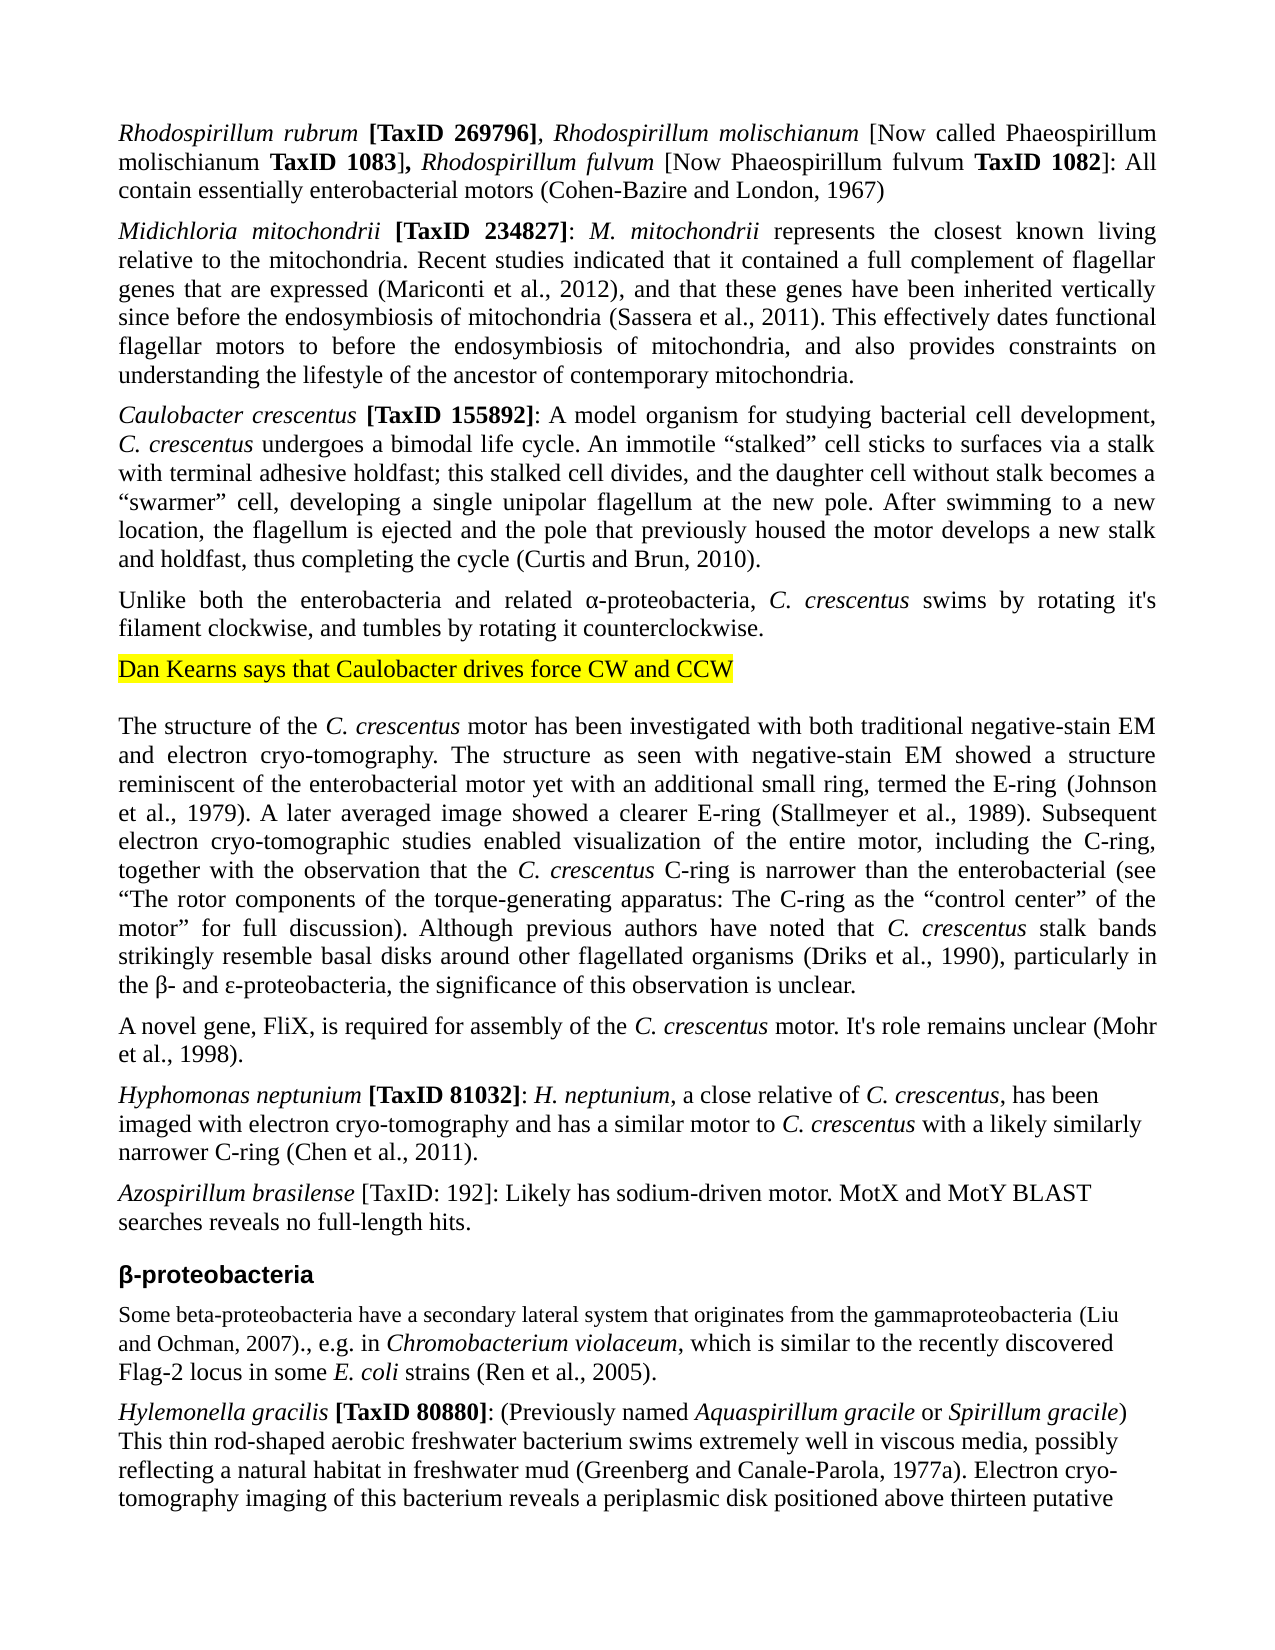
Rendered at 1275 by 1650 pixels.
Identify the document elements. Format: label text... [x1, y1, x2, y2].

text Some beta-proteobacteria have a secondary lateral system that originates from the gammaproteobacteria (Liu and Ochman, 2007)., e.g. in Chromobacterium violaceum, which is similar to the recently discovered Flag-2 locus in some E. coli strains (Ren et al., 2005). [118, 1302, 1157, 1385]
text Rhodospirillum rubrum [TaxID 269796], Rhodospirillum molischianum [Now called Phaeospirillum molischianum TaxID 1083], Rhodospirillum fulvum [Now Phaeospirillum fulvum TaxID 1082]: All contain essentially enterobacterial motors (Cohen-Bazire and London, 1967) [118, 118, 1157, 204]
text The structure of the C. crescentus motor has been investigated with both traditional negative-stain EM and electron cryo-tomography. The structure as seen with negative-stain EM showed a structure reminiscent of the enterobacterial motor yet with an additional small ring, termed the E-ring (Johnson et al., 1979). A later averaged image showed a clearer E-ring (Stallmeyer et al., 1989). Subsequent electron cryo-tomographic studies enabled visualization of the entire motor, including the C-ring, together with the observation that the C. crescentus C-ring is narrower than the enterobacterial (see “The rotor components of the torque-generating apparatus: The C-ring as the “control center” of the motor” for full discussion). Although previous authors have noted that C. crescentus stalk bands strikingly resemble basal disks around other flagellated organisms (Driks et al., 1990), particularly in the β- and ε-proteobacteria, the significance of this observation is unclear. [118, 711, 1157, 999]
text Dan Kearns says that Caulobacter drives force CW and CCW [118, 654, 1157, 683]
text Azospirillum brasilense [TaxID: 192]: Likely has sodium-driven motor. MotX and MotY BLAST searches reveals no full-length hits. [118, 1178, 1157, 1236]
text A novel gene, FliX, is required for assembly of the C. crescentus motor. It's role remains unclear (Mohr et al., 1998). [118, 1011, 1157, 1068]
text Caulobacter crescentus [TaxID 155892]: A model organism for studying bacterial cell development, C. crescentus undergoes a bimodal life cycle. An immotile “stalked” cell sticks to surfaces via a stalk with terminal adhesive holdfast; this stalked cell divides, and the daughter cell without stalk becomes a “swarmer” cell, developing a single unipolar flagellum at the new pole. After swimming to a new location, the flagellum is ejected and the pole that previously housed the motor develops a new stalk and holdfast, thus completing the cycle (Curtis and Brun, 2010). [118, 400, 1157, 573]
text Hyphomonas neptunium [TaxID 81032]: H. neptunium, a close relative of C. crescentus, has been imaged with electron cryo-tomography and has a similar motor to C. crescentus with a likely similarly narrower C-ring (Chen et al., 2011). [118, 1080, 1157, 1166]
text Unlike both the enterobacteria and related α-proteobacteria, C. crescentus swims by rotating it's filament clockwise, and tumbles by rotating it counterclockwise. [118, 585, 1157, 642]
text Midichloria mitochondrii [TaxID 234827]: M. mitochondrii represents the closest known living relative to the mitochondria. Recent studies indicated that it contained a full complement of flagellar genes that are expressed (Mariconti et al., 2012), and that these genes have been inherited vertically since before the endosymbiosis of mitochondria (Sassera et al., 2011). This effectively dates functional flagellar motors to before the endosymbiosis of mitochondria, and also provides constraints on understanding the lifestyle of the ancestor of contemporary mitochondria. [118, 216, 1157, 389]
subtitle β-proteobacteria [118, 1261, 1157, 1289]
text Hylemonella gracilis [TaxID 80880]: (Previously named Aquaspirillum gracile or Spirillum gracile) This thin rod-shaped aerobic freshwater bacterium swims extremely well in viscous media, possibly reflecting a natural habitat in freshwater mud (Greenberg and Canale-Parola, 1977a). Electron cryo-tomography imaging of this bacterium reveals a periplasmic disk positioned above thirteen putative [118, 1397, 1157, 1512]
